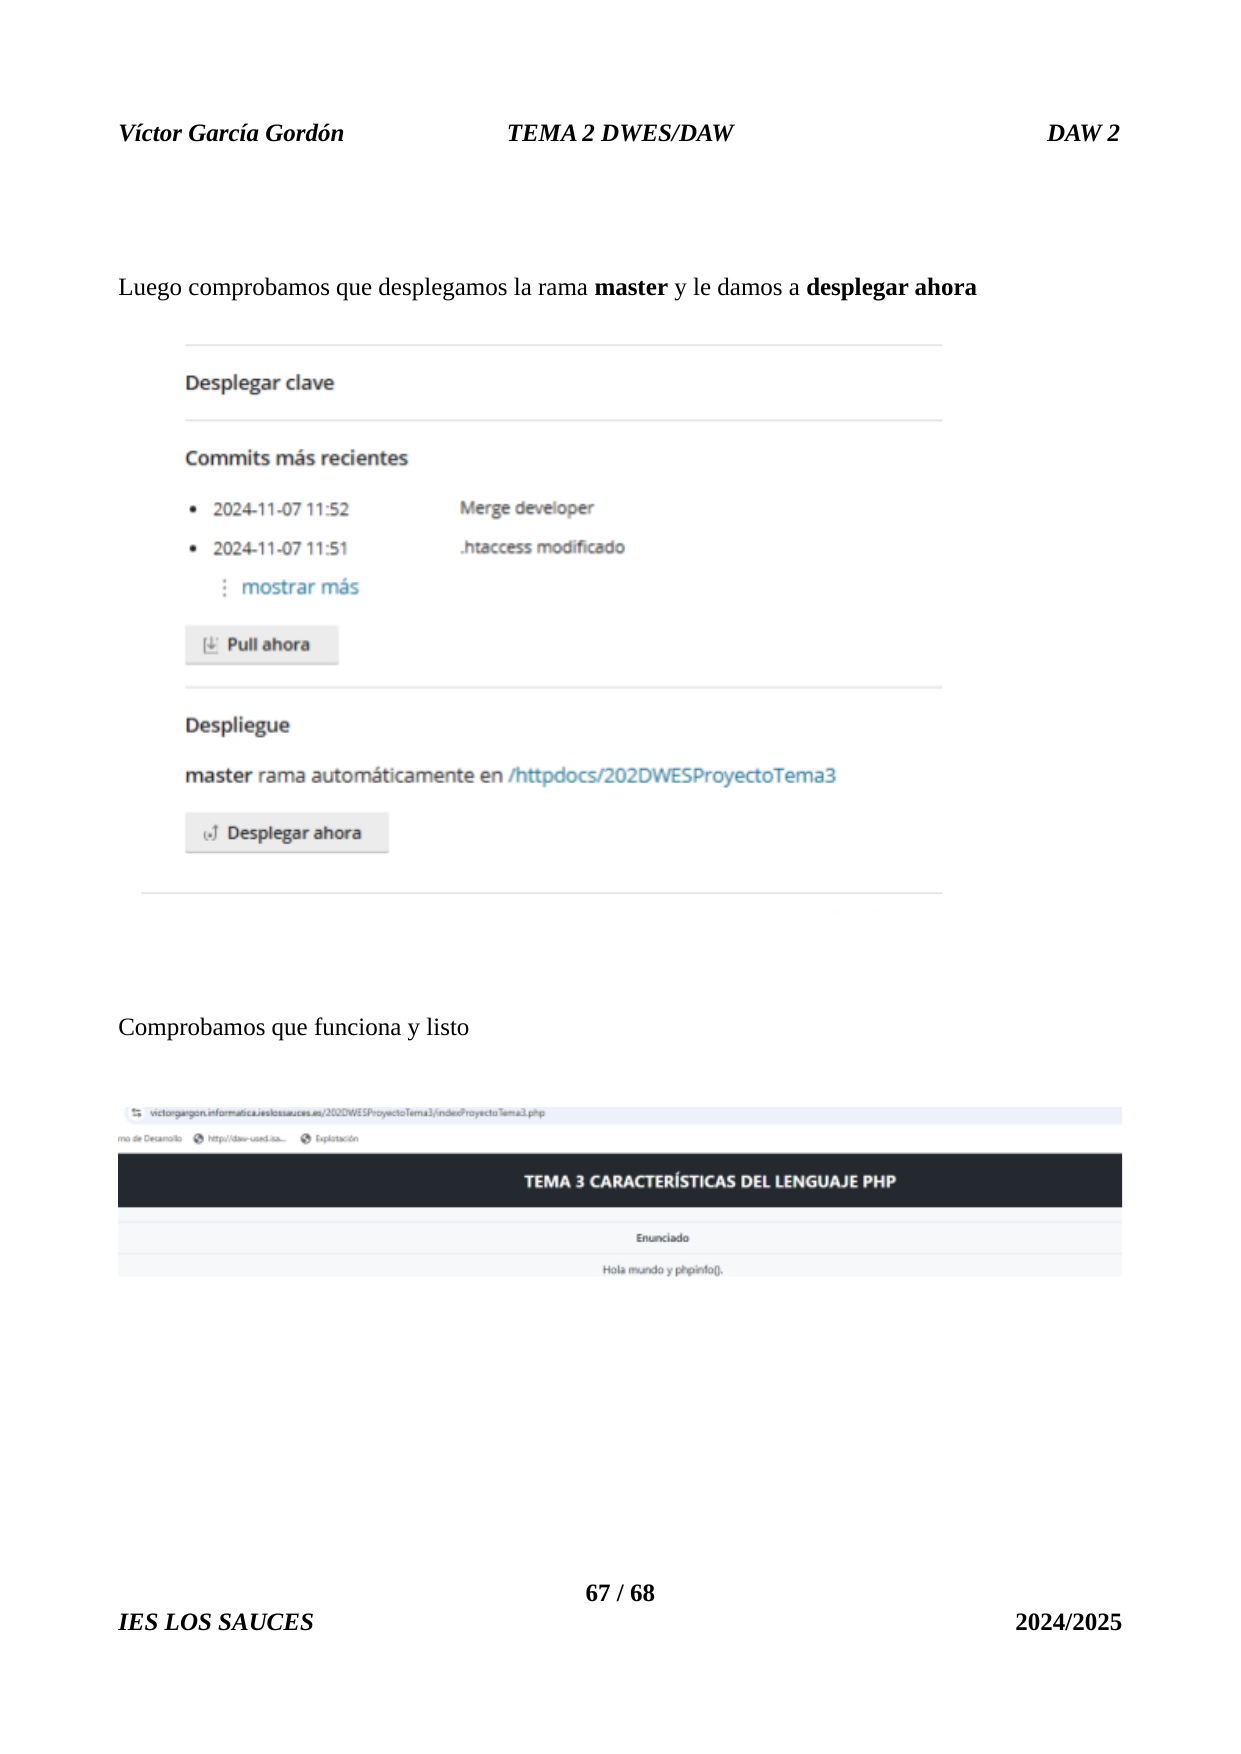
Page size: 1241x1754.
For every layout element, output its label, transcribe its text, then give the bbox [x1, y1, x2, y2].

picture [141, 343, 1085, 913]
text Comprobamos que funciona y listo [118, 1012, 1122, 1041]
text Luego comprobamos que desplegamos la rama master y le damos a desplegar ahora [118, 272, 1122, 300]
picture [118, 1107, 1123, 1305]
